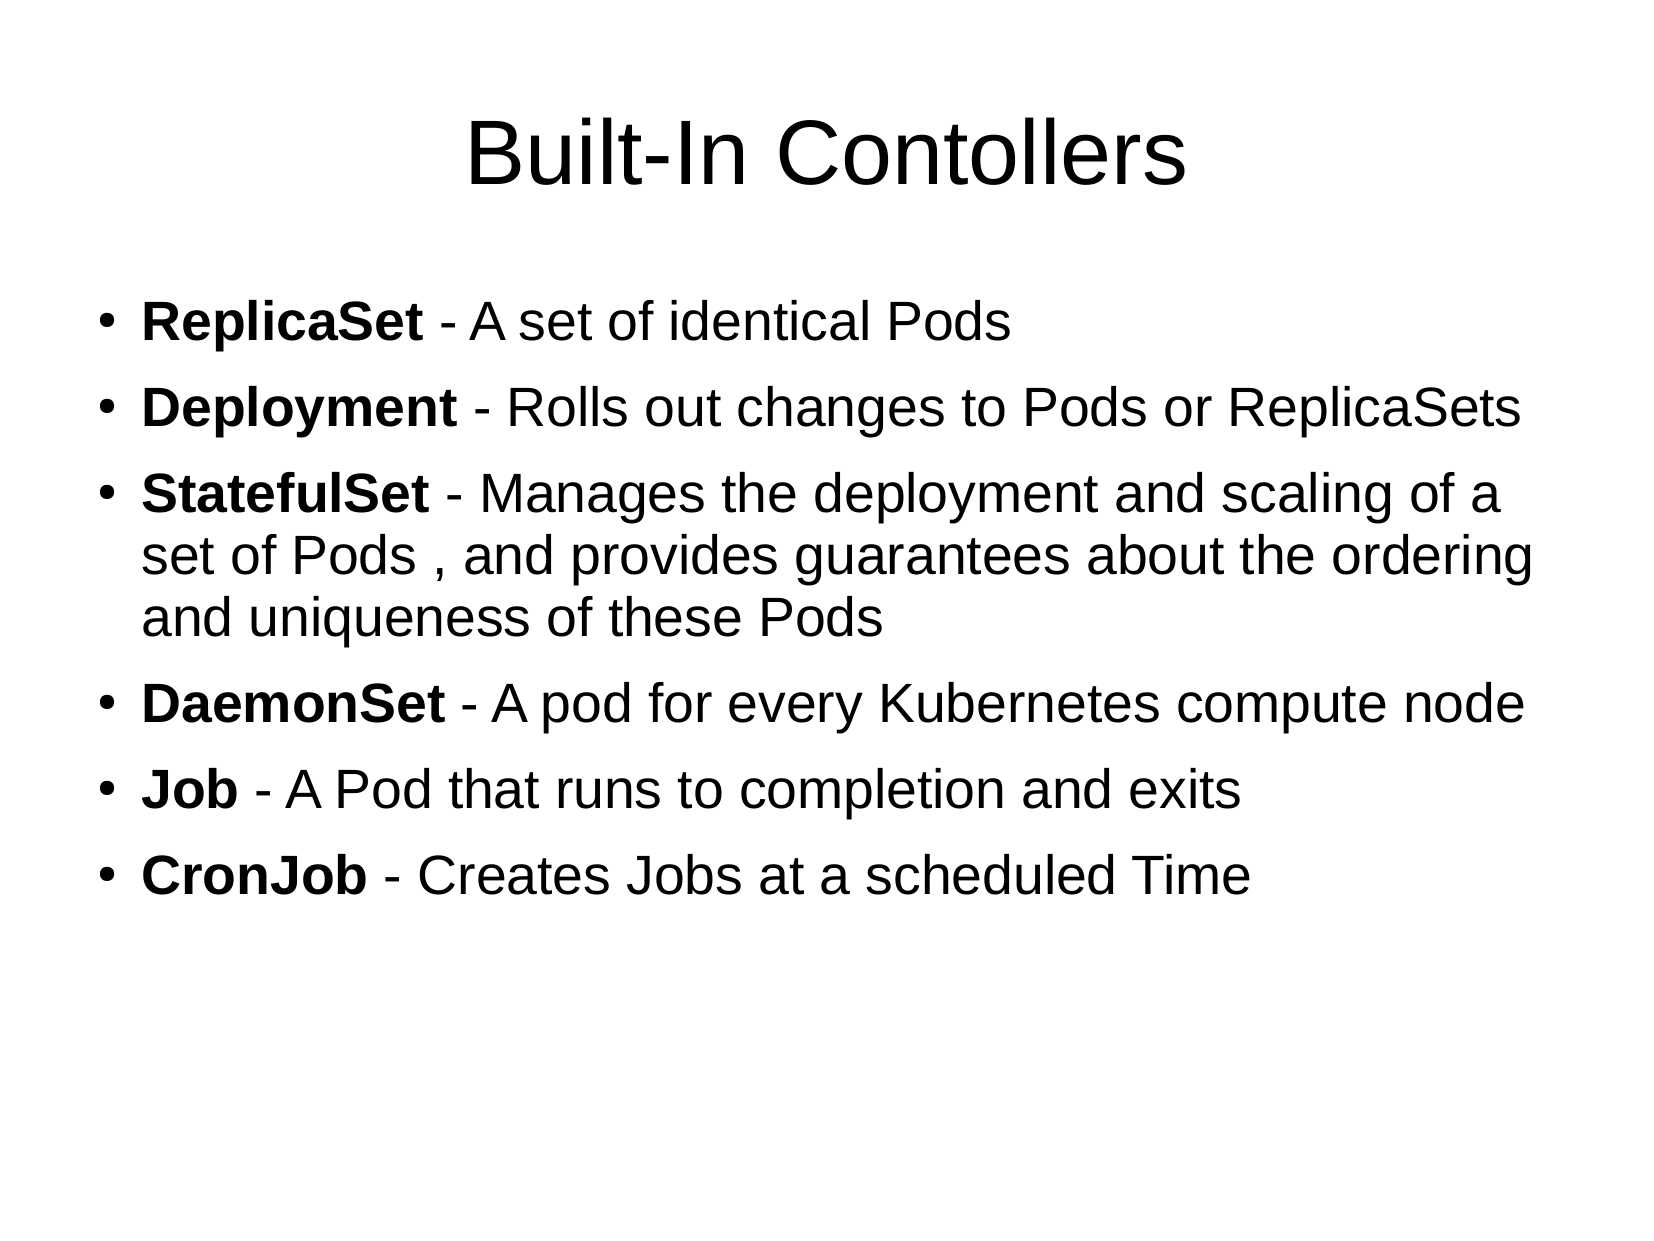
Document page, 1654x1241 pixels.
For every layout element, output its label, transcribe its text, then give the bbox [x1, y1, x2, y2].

title Built-In Contollers [82, 49, 1571, 257]
list ReplicaSet - A set of identical Pods Deployment - Rolls out changes to Pods or ReplicaSets StatefulSet - Manages the deployment and scaling of a set of Pods , and provides guarantees about the ordering and uniqueness of these Pods DaemonSet - A pod for every Kubernetes compute node Job - A Pod that runs to completion and exits CronJob - Creates Jobs at a scheduled Time [82, 290, 1538, 1010]
